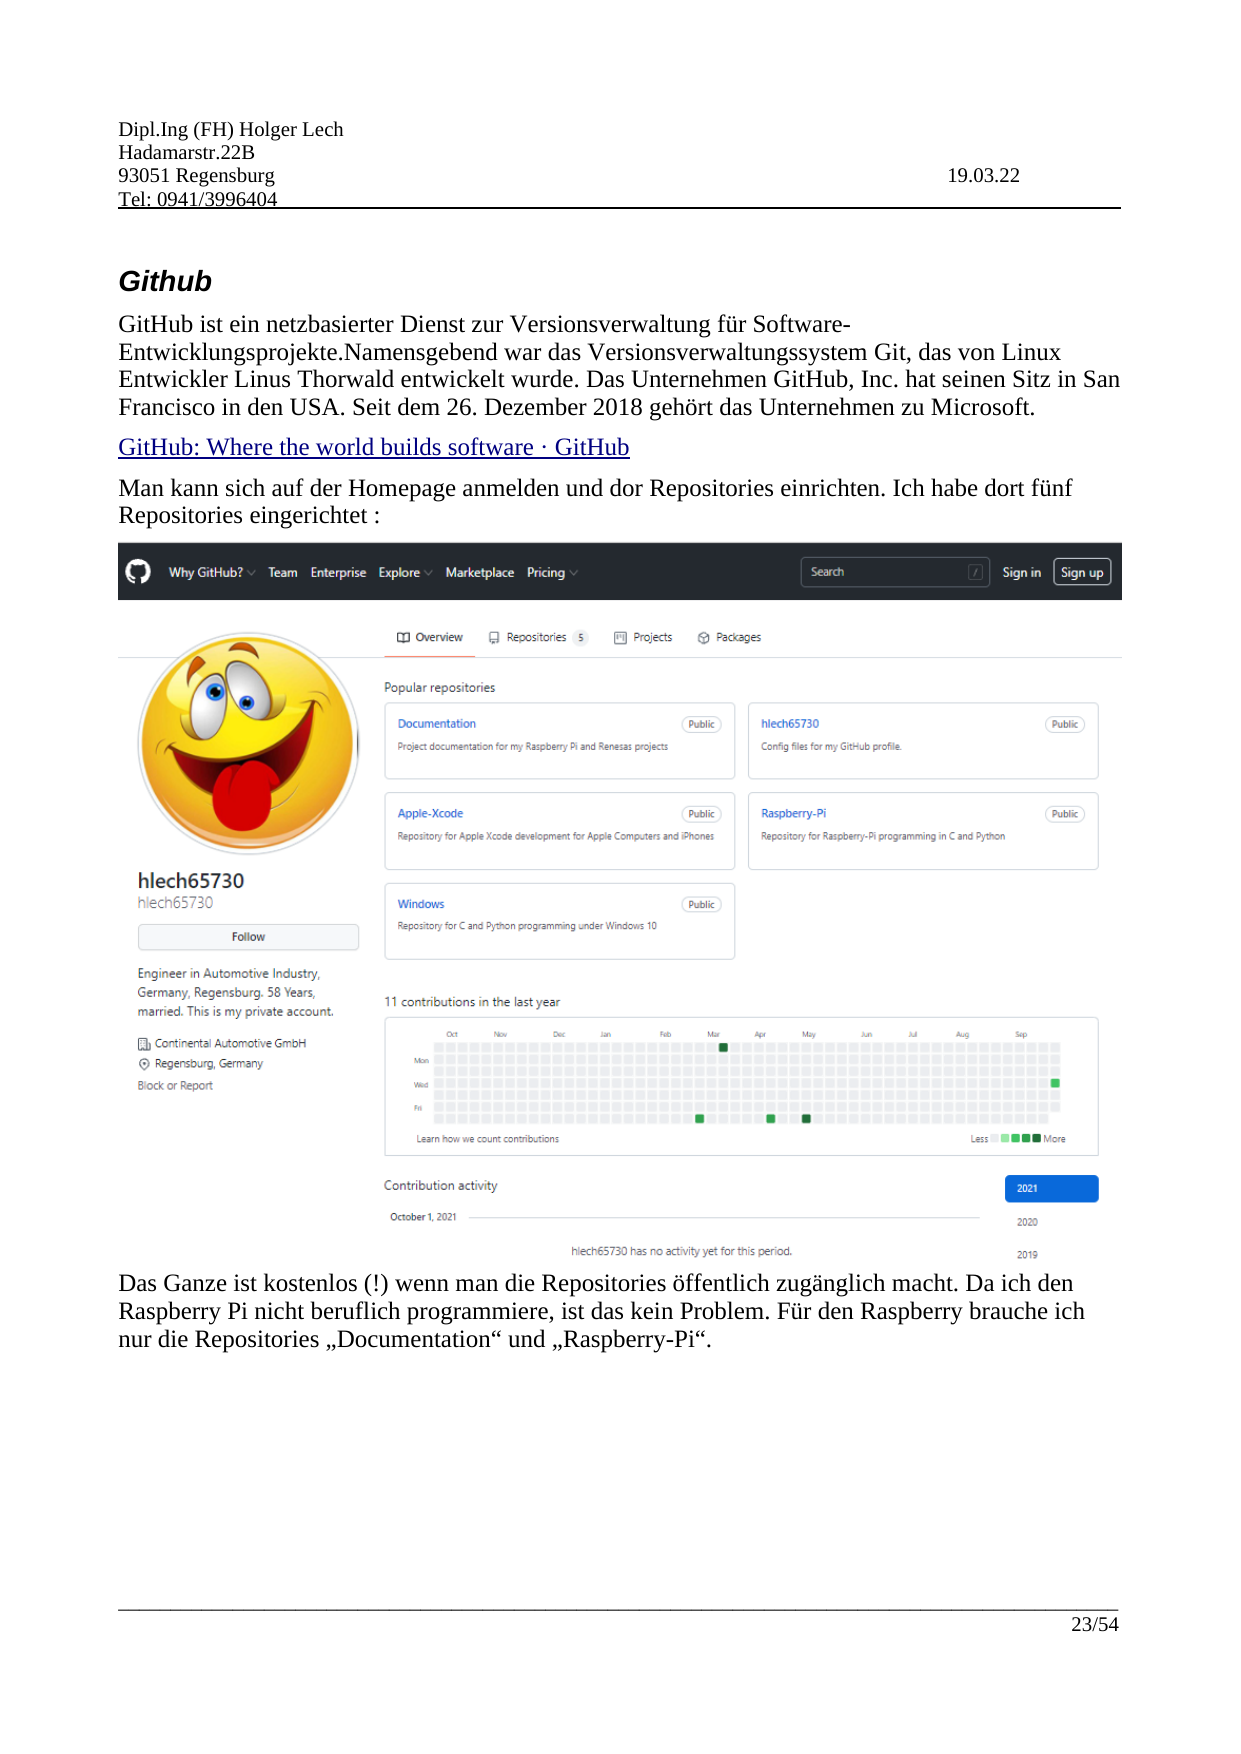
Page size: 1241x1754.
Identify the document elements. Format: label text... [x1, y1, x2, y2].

text Man kann sich auf der Homepage anmelden und dor Repositories einrichten. Ich habe dort fünf Repositories eingerichtet : [118, 474, 1122, 529]
subtitle Github [118, 265, 1122, 298]
text GitHub ist ein netzbasierter Dienst zur Versionsverwaltung für Software-Entwicklungsprojekte.Namensgebend war das Versionsverwaltungssystem Git, das von Linux Entwickler Linus Thorwald entwickelt wurde. Das Unternehmen GitHub, Inc. hat seinen Sitz in San Francisco in den USA. Seit dem 26. Dezember 2018 gehört das Unternehmen zu Microsoft. [118, 310, 1122, 421]
picture [118, 541, 1122, 1270]
text GitHub: Where the world builds software · GitHub [118, 433, 1122, 461]
text Das Ganze ist kostenlos (!) wenn man die Repositories öffentlich zugänglich macht. Da ich den Raspberry Pi nicht beruflich programmiere, ist das kein Problem. Für den Raspberry brauche ich nur die Repositories „Documentation“ und „Raspberry-Pi“. [118, 1270, 1122, 1353]
